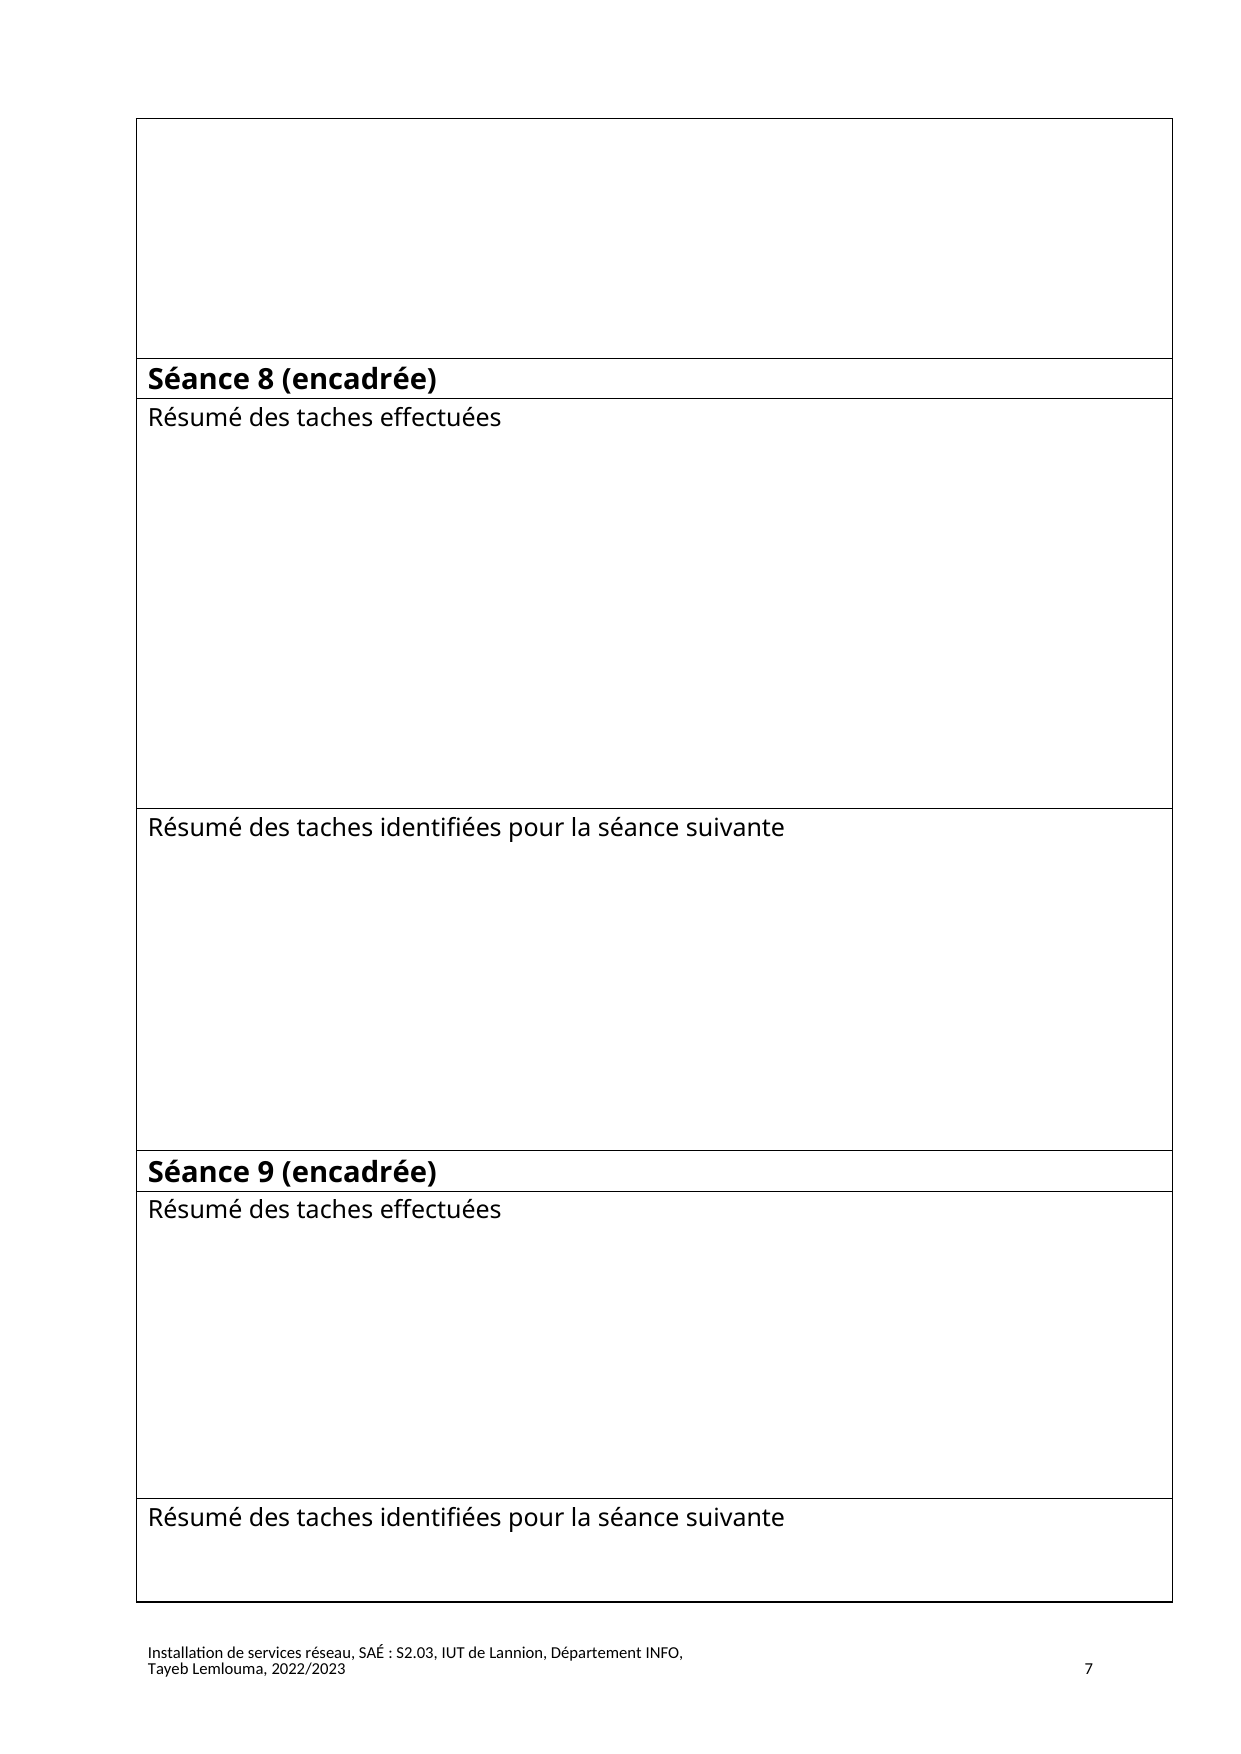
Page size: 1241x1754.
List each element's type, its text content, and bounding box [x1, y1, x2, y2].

table_cell [137, 119, 1172, 358]
table_cell Résumé des taches identifiées pour la séance suivante [137, 809, 1172, 1150]
table_cell Séance 8 (encadrée) [137, 359, 1172, 398]
table_cell Séance 9 (encadrée) [137, 1151, 1172, 1191]
table_cell Résumé des taches effectuées [137, 399, 1172, 808]
table_cell Résumé des taches identifiées pour la séance suivante [137, 1499, 1172, 1601]
table_cell Résumé des taches effectuées [137, 1192, 1172, 1498]
